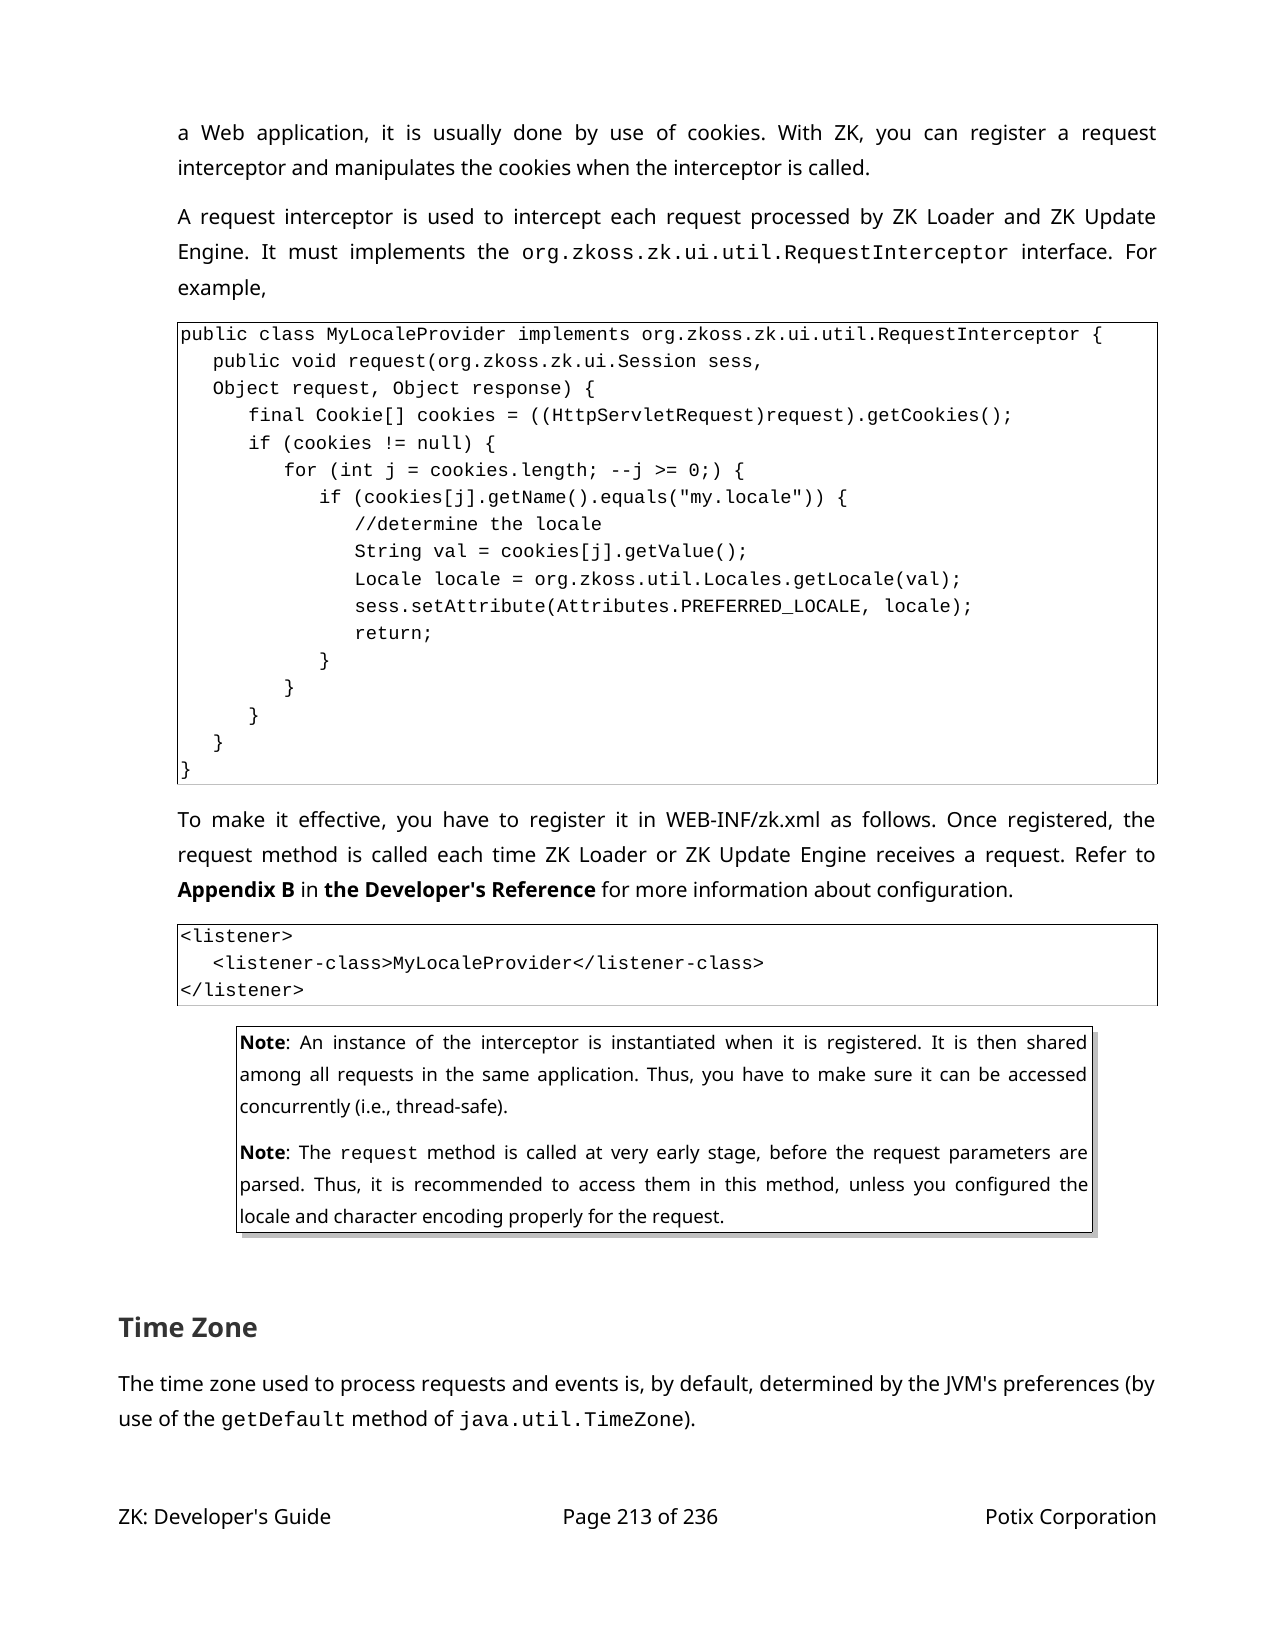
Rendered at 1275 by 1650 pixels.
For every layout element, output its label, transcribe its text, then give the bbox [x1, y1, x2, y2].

subtitle Time Zone [118, 1308, 1157, 1345]
text } [178, 675, 1157, 699]
text <listener-class>MyLocaleProvider</listener-class> [178, 951, 1157, 975]
text Note: The request method is called at very early stage, before the request parameters are parsed. Thus, it is recommended to access them in this method, unless you configured the locale and character encoding properly for the request. [237, 1136, 1092, 1232]
text public void request(org.zkoss.zk.ui.Session sess, [178, 349, 1157, 373]
text if (cookies != null) { [178, 431, 1157, 455]
text Note: An instance of the interceptor is instantiated when it is registered. It is then shared among all requests in the same application. Thus, you have to make sure it can be accessed concurrently (i.e., thread-safe). [237, 1027, 1092, 1118]
text </listener> [178, 978, 1157, 1005]
text Object request, Object response) { [178, 376, 1157, 400]
text if (cookies[j].getName().equals("my.locale")) { [178, 485, 1157, 509]
text A request interceptor is used to intercept each request processed by ZK Loader and ZK Update Engine. It must implements the org.zkoss.zk.ui.util.RequestInterceptor interface. For example, [177, 202, 1157, 301]
text public class MyLocaleProvider implements org.zkoss.zk.ui.util.RequestInterceptor { [178, 323, 1157, 346]
text a Web application, it is usually done by use of cookies. With ZK, you can register a request interceptor and manipulates the cookies when the interceptor is called. [177, 118, 1157, 182]
text } [178, 757, 1157, 784]
text } [178, 648, 1157, 672]
text To make it effective, you have to register it in WEB-INF/zk.xml as follows. Once registered, the request method is called each time ZK Loader or ZK Update Engine receives a request. Refer to Appendix B in the Developer's Reference for more information about configuration. [177, 805, 1157, 903]
text sess.setAttribute(Attributes.PREFERRED_LOCALE, locale); [178, 594, 1157, 618]
text Locale locale = org.zkoss.util.Locales.getLocale(val); [178, 566, 1157, 591]
text //determine the locale [178, 512, 1157, 536]
text return; [178, 621, 1157, 645]
text for (int j = cookies.length; --j >= 0;) { [178, 458, 1157, 482]
text } [178, 702, 1157, 727]
text <listener> [178, 925, 1157, 948]
text The time zone used to process requests and events is, by default, determined by the JVM's preferences (by use of the getDefault method of java.util.TimeZone). [118, 1369, 1157, 1433]
text String val = cookies[j].getValue(); [178, 539, 1157, 563]
text final Cookie[] cookies = ((HttpServletRequest)request).getCookies(); [178, 403, 1157, 428]
text } [178, 729, 1157, 754]
